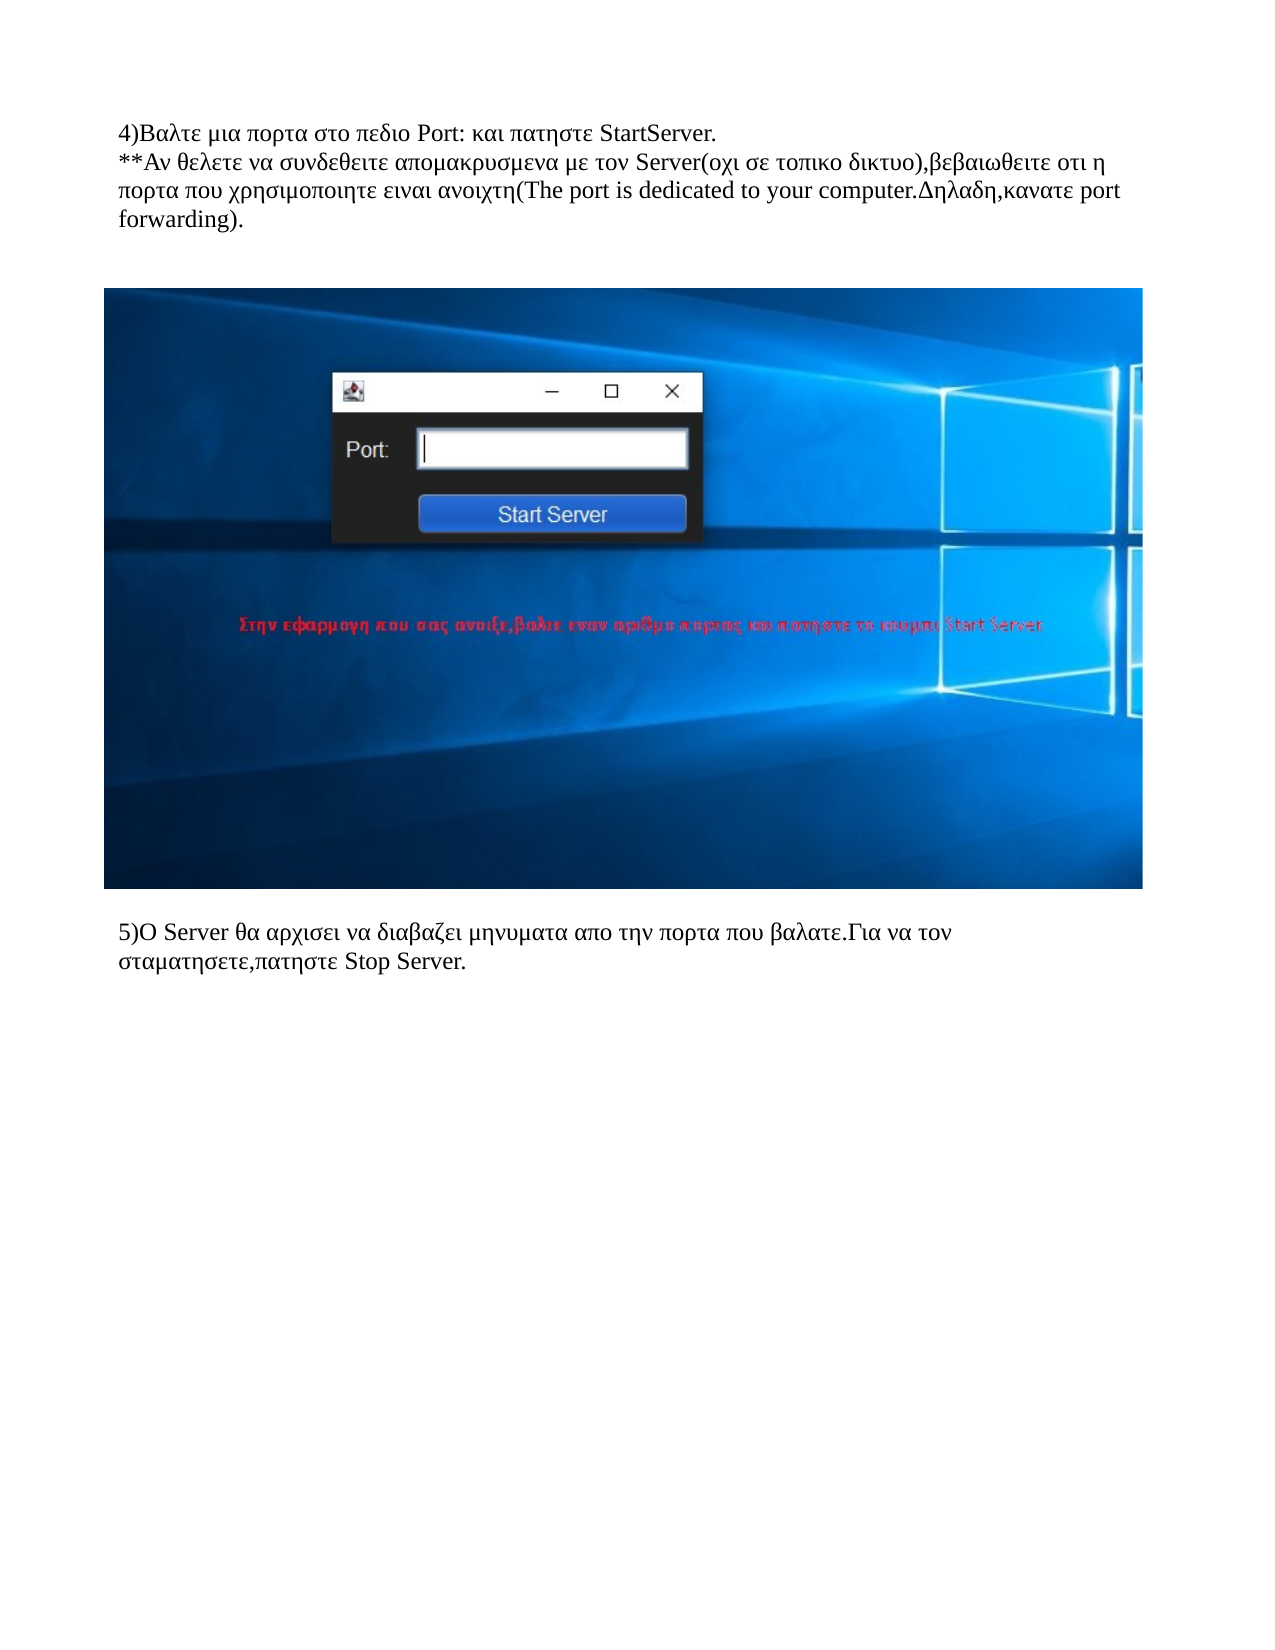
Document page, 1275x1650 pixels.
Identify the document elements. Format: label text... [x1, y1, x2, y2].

text **Αν θελετε να συνδεθειτε απομακρυσμενα με τον Server(οχι σε τοπικο δικτυο),βεβαιωθειτε οτι η πορτα που χρησιμοποιητε ειναι ανοιχτη(The port is dedicated to your computer.Δηλαδη,κανατε port forwarding). [118, 147, 1157, 233]
picture [104, 288, 1143, 889]
text 5)Ο Server θα αρχισει να διαβαζει μηνυματα απο την πορτα που βαλατε.Για να τον σταματησετε,πατηστε Stop Server. [118, 917, 1157, 974]
text 4)Βαλτε μια πορτα στο πεδιο Port: και πατηστε StartServer. [118, 118, 1157, 147]
